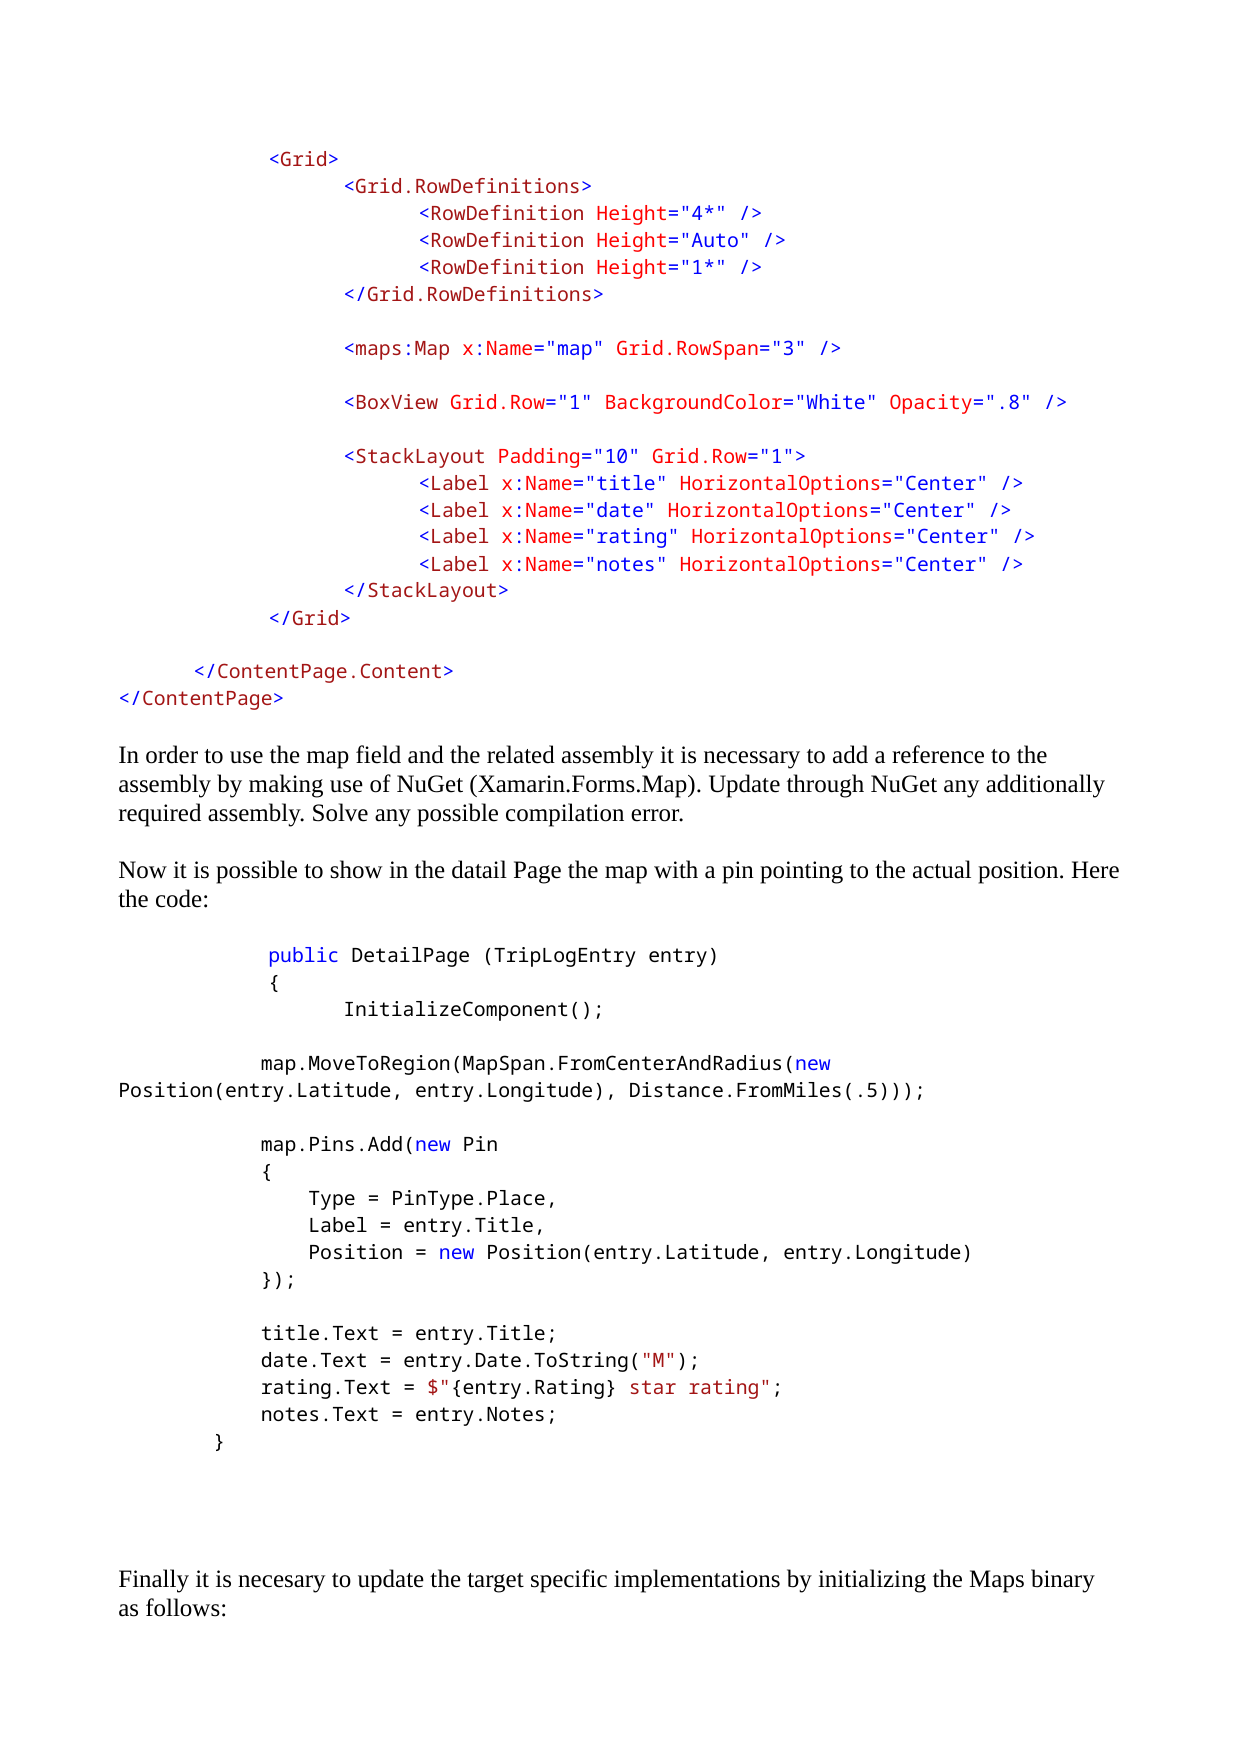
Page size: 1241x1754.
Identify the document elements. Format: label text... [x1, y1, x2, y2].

text </Grid.RowDefinitions> [118, 280, 1122, 307]
text Label = entry.Title, [118, 1211, 1122, 1238]
text <RowDefinition Height="4*" /> [118, 199, 1122, 226]
text <Label x:Name="date" HorizontalOptions="Center" /> [118, 496, 1122, 523]
text { [118, 1157, 1122, 1184]
text rating.Text = $"{entry.Rating} star rating"; [118, 1373, 1122, 1400]
text In order to use the map field and the related assembly it is necessary to add a reference to the assembly by making use of NuGet (Xamarin.Forms.Map). Update through NuGet any additionally required assembly. Solve any possible compilation error. [118, 740, 1122, 827]
text InitializeComponent(); [118, 996, 1122, 1023]
text </ContentPage.Content> [118, 658, 1122, 685]
text map.Pins.Add(new Pin [118, 1131, 1122, 1157]
text <Label x:Name="notes" HorizontalOptions="Center" /> [118, 550, 1122, 577]
text Now it is possible to show in the datail Page the map with a pin pointing to the actual position. Here the code: [118, 855, 1122, 913]
text }); [118, 1265, 1122, 1292]
text Type = PinType.Place, [118, 1184, 1122, 1211]
text notes.Text = entry.Notes; [118, 1400, 1122, 1427]
text title.Text = entry.Title; [118, 1319, 1122, 1346]
text } [118, 1427, 1122, 1454]
text Finally it is necesary to update the target specific implementations by initializing the Maps binary as follows: [118, 1564, 1122, 1621]
text <BoxView Grid.Row="1" BackgroundColor="White" Opacity=".8" /> [118, 388, 1122, 415]
text date.Text = entry.Date.ToString("M"); [118, 1346, 1122, 1373]
text map.MoveToRegion(MapSpan.FromCenterAndRadius(new Position(entry.Latitude, entry.Longitude), Distance.FromMiles(.5))); [118, 1049, 1122, 1103]
text <Label x:Name="title" HorizontalOptions="Center" /> [118, 469, 1122, 496]
text <Label x:Name="rating" HorizontalOptions="Center" /> [118, 523, 1122, 550]
text </Grid> [118, 604, 1122, 631]
text <Grid.RowDefinitions> [118, 172, 1122, 199]
text public DetailPage (TripLogEntry entry) [118, 942, 1122, 969]
text </StackLayout> [118, 577, 1122, 604]
text <RowDefinition Height="1*" /> [118, 253, 1122, 280]
text { [118, 969, 1122, 996]
text <StackLayout Padding="10" Grid.Row="1"> [118, 442, 1122, 469]
text </ContentPage> [118, 685, 1122, 712]
text Position = new Position(entry.Latitude, entry.Longitude) [118, 1238, 1122, 1265]
text <Grid> [118, 145, 1122, 172]
text <maps:Map x:Name="map" Grid.RowSpan="3" /> [118, 334, 1122, 361]
text <RowDefinition Height="Auto" /> [118, 226, 1122, 253]
